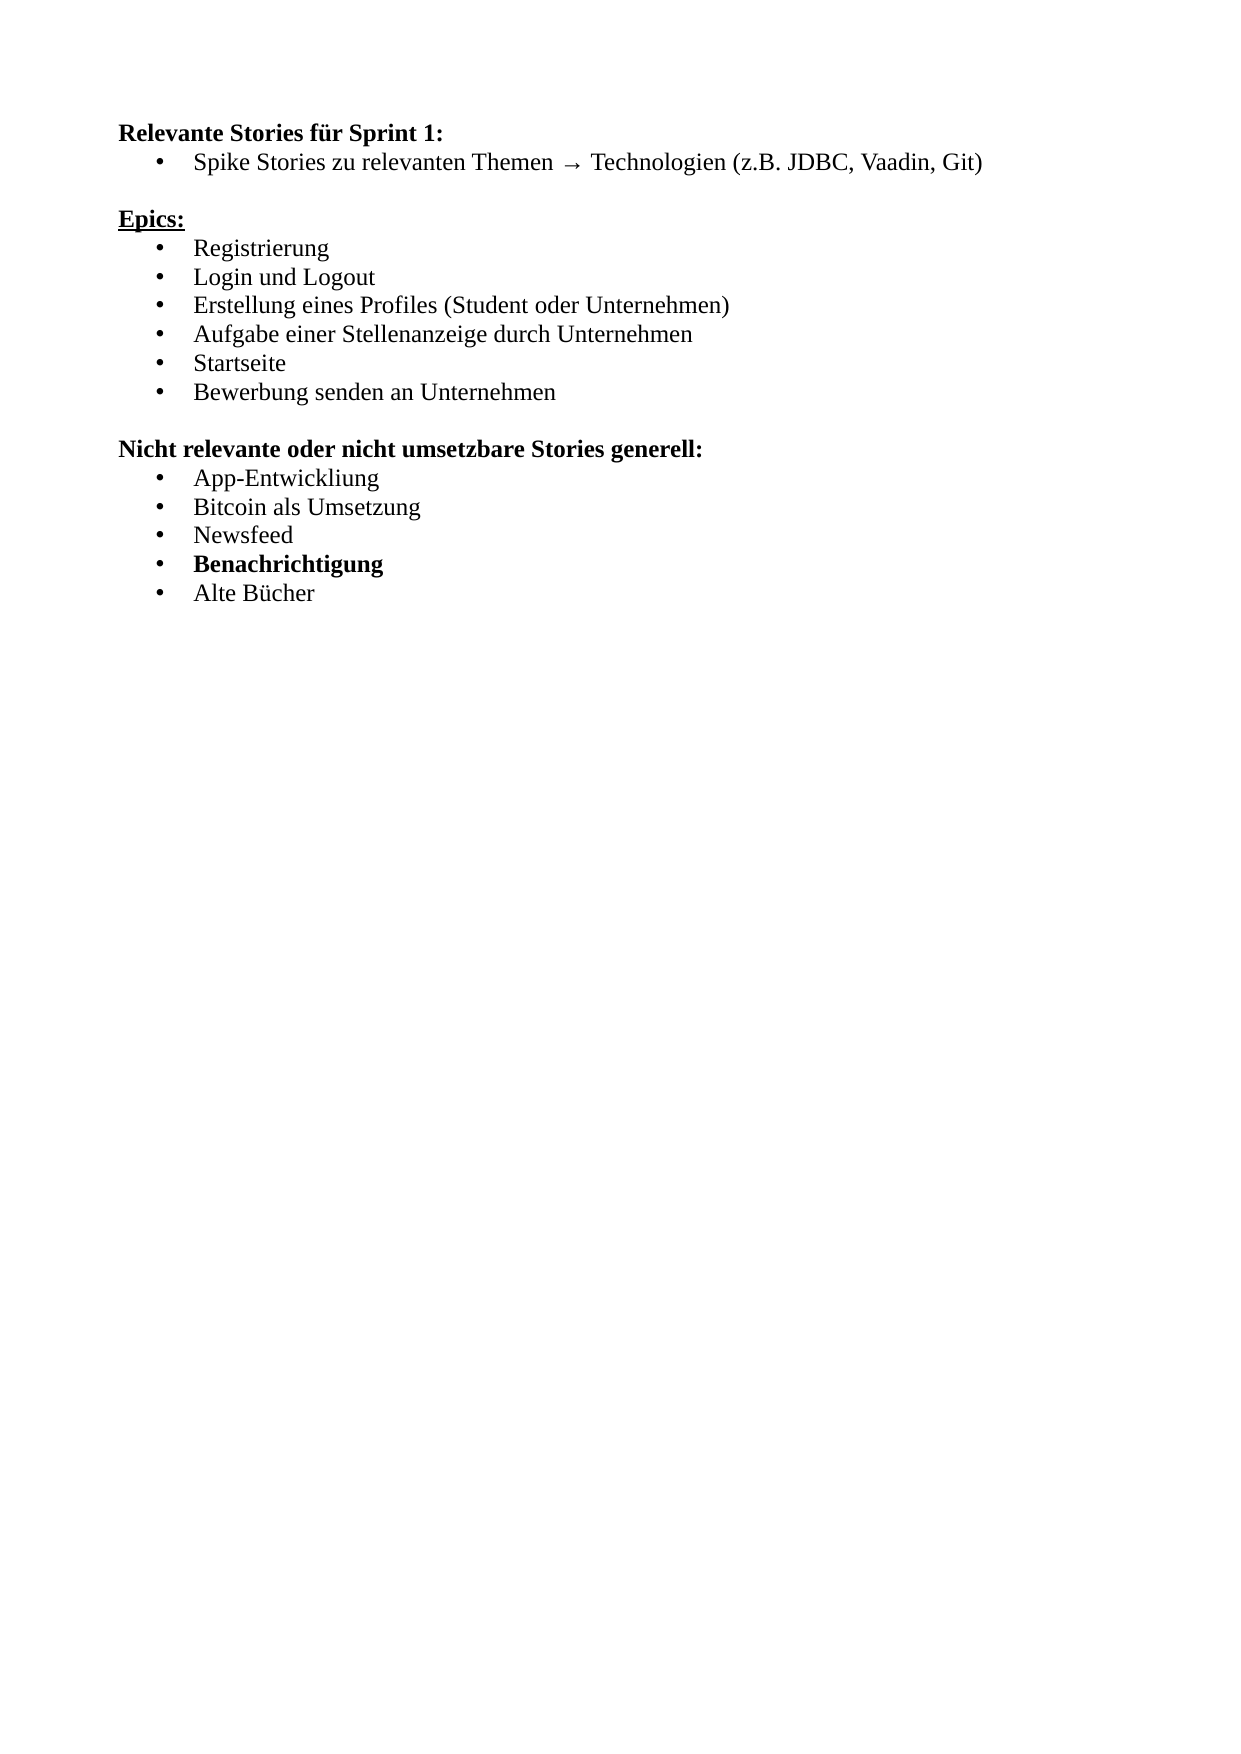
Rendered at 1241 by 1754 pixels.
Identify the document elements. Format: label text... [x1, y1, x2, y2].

text Nicht relevante oder nicht umsetzbare Stories generell: [118, 434, 1122, 463]
list Bewerbung senden an Unternehmen [156, 377, 1122, 406]
text Epics: [118, 204, 1122, 233]
list Registrierung [156, 233, 1122, 262]
list Bitcoin als Umsetzung [156, 492, 1122, 521]
list Alte Bücher [156, 578, 1122, 607]
list Login und Logout [156, 262, 1122, 291]
list App-Entwickliung [156, 463, 1122, 492]
list Newsfeed [156, 521, 1122, 549]
list Erstellung eines Profiles (Student oder Unternehmen) [156, 291, 1122, 319]
list Spike Stories zu relevanten Themen → Technologien (z.B. JDBC, Vaadin, Git) [156, 147, 1122, 176]
list Aufgabe einer Stellenanzeige durch Unternehmen [156, 319, 1122, 348]
text Relevante Stories für Sprint 1: [118, 118, 1122, 147]
list Benachrichtigung [156, 549, 1122, 578]
list Startseite [156, 348, 1122, 377]
